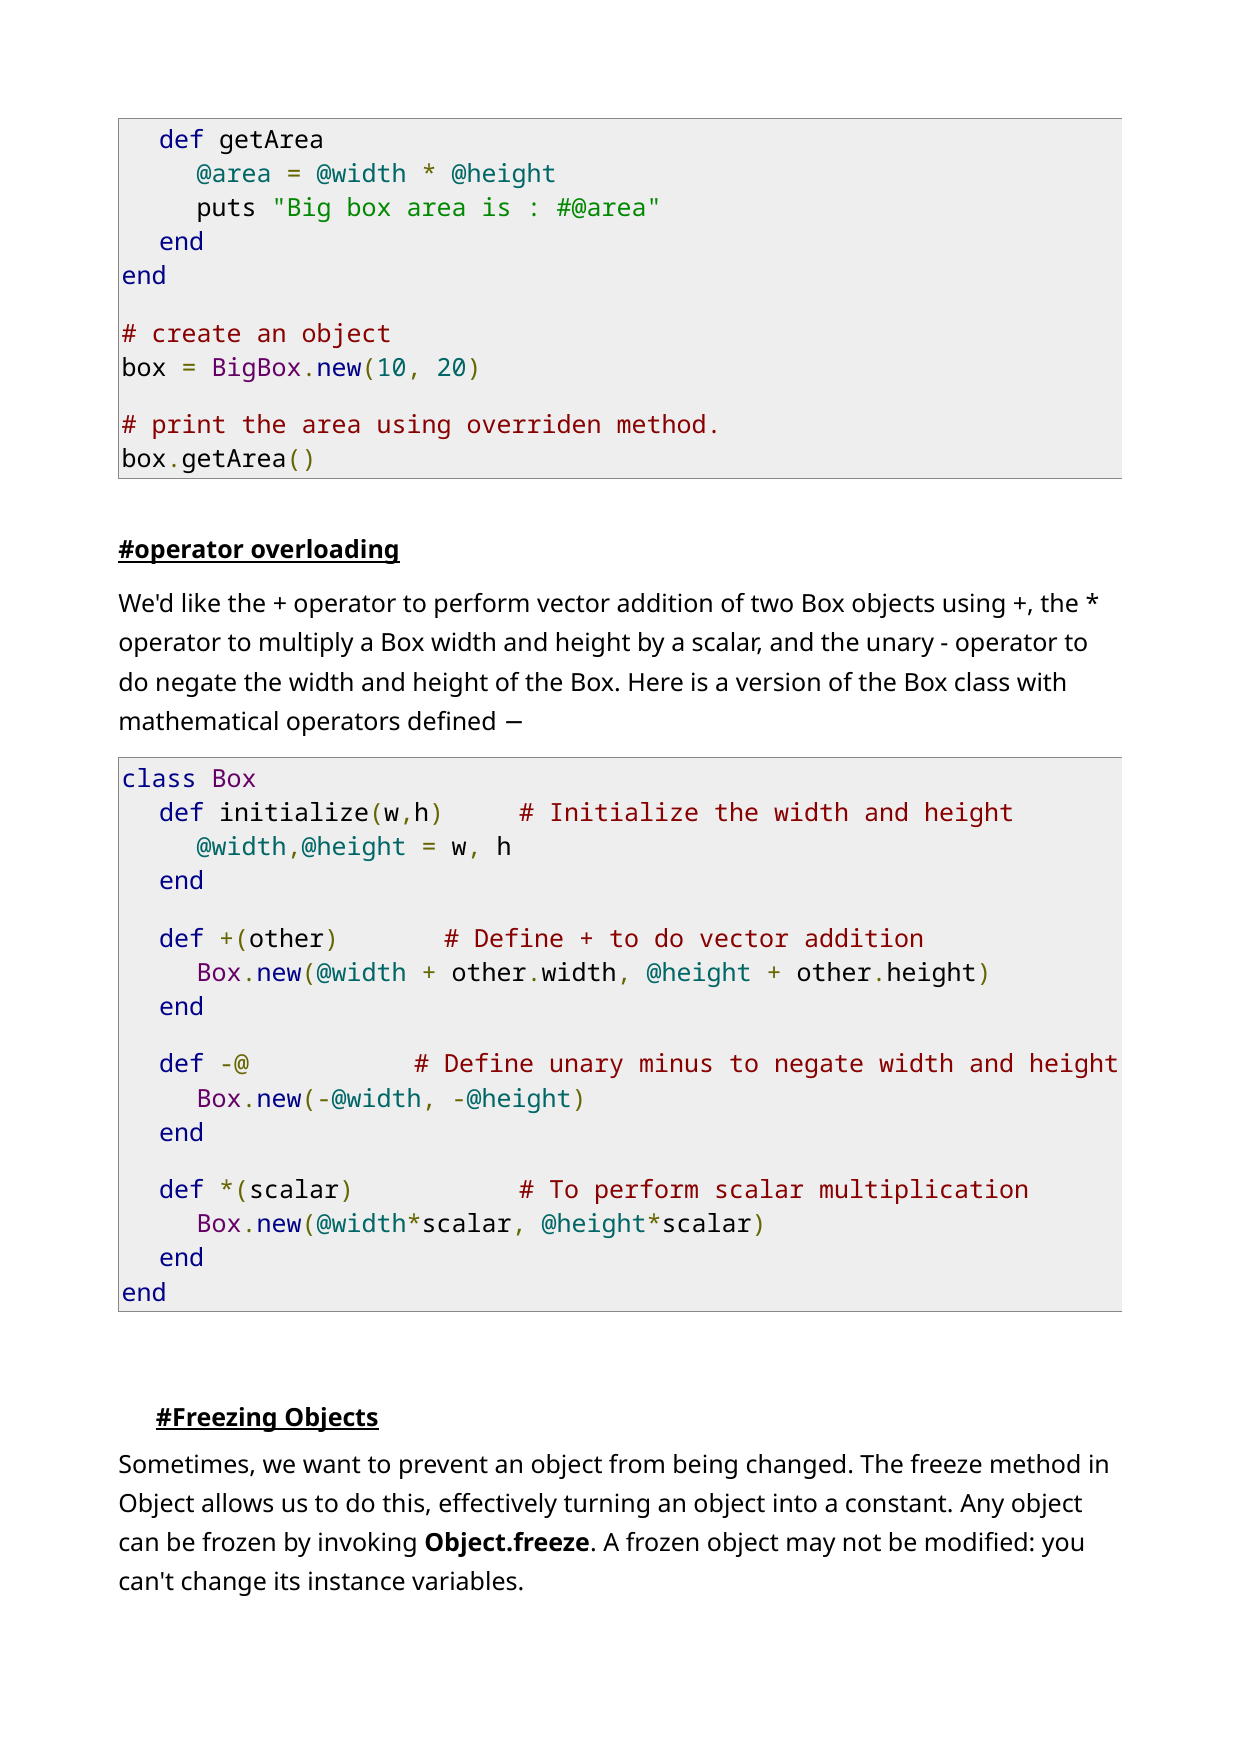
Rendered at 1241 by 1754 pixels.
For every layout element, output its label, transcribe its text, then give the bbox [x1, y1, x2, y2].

text end [119, 220, 1122, 254]
text @width,@height = w, h [119, 825, 1122, 859]
text class Box [119, 758, 1122, 791]
text def +(other) # Define + to do vector addition [119, 917, 1122, 951]
text end [119, 859, 1122, 893]
text We'd like the + operator to perform vector addition of two Box objects using +, the * operator to multiply a Box width and height by a scalar, and the unary - operator to do negate the width and height of the Box. Here is a version of the Box class with mathematical operators defined − [118, 586, 1122, 737]
text Box.new(@width + other.width, @height + other.height) [119, 951, 1122, 985]
text Sometimes, we want to prevent an object from being changed. The freeze method in Object allows us to do this, effectively turning an object into a constant. Any object can be frozen by invoking Object.freeze. A frozen object may not be modified: you can't change its instance variables. [118, 1446, 1122, 1598]
text puts "Big box area is : #@area" [119, 186, 1122, 220]
text def -@ # Define unary minus to negate width and height [119, 1043, 1122, 1077]
text end [119, 1237, 1122, 1271]
text Box.new(-@width, -@height) [119, 1077, 1122, 1111]
text @area = @width * @height [119, 152, 1122, 186]
text box.getArea() [119, 438, 1122, 478]
text end [119, 254, 1122, 288]
subtitle #Freezing Objects [156, 1400, 1122, 1434]
text def initialize(w,h) # Initialize the width and height [119, 791, 1122, 825]
text # create an object [119, 312, 1122, 346]
text Box.new(@width*scalar, @height*scalar) [119, 1203, 1122, 1237]
text def *(scalar) # To perform scalar multiplication [119, 1169, 1122, 1203]
text # print the area using overriden method. [119, 404, 1122, 438]
text end [119, 1111, 1122, 1145]
text #operator overloading [118, 532, 1122, 566]
text box = BigBox.new(10, 20) [119, 346, 1122, 380]
text end [119, 1271, 1122, 1311]
text def getArea [119, 119, 1122, 152]
text end [119, 985, 1122, 1019]
